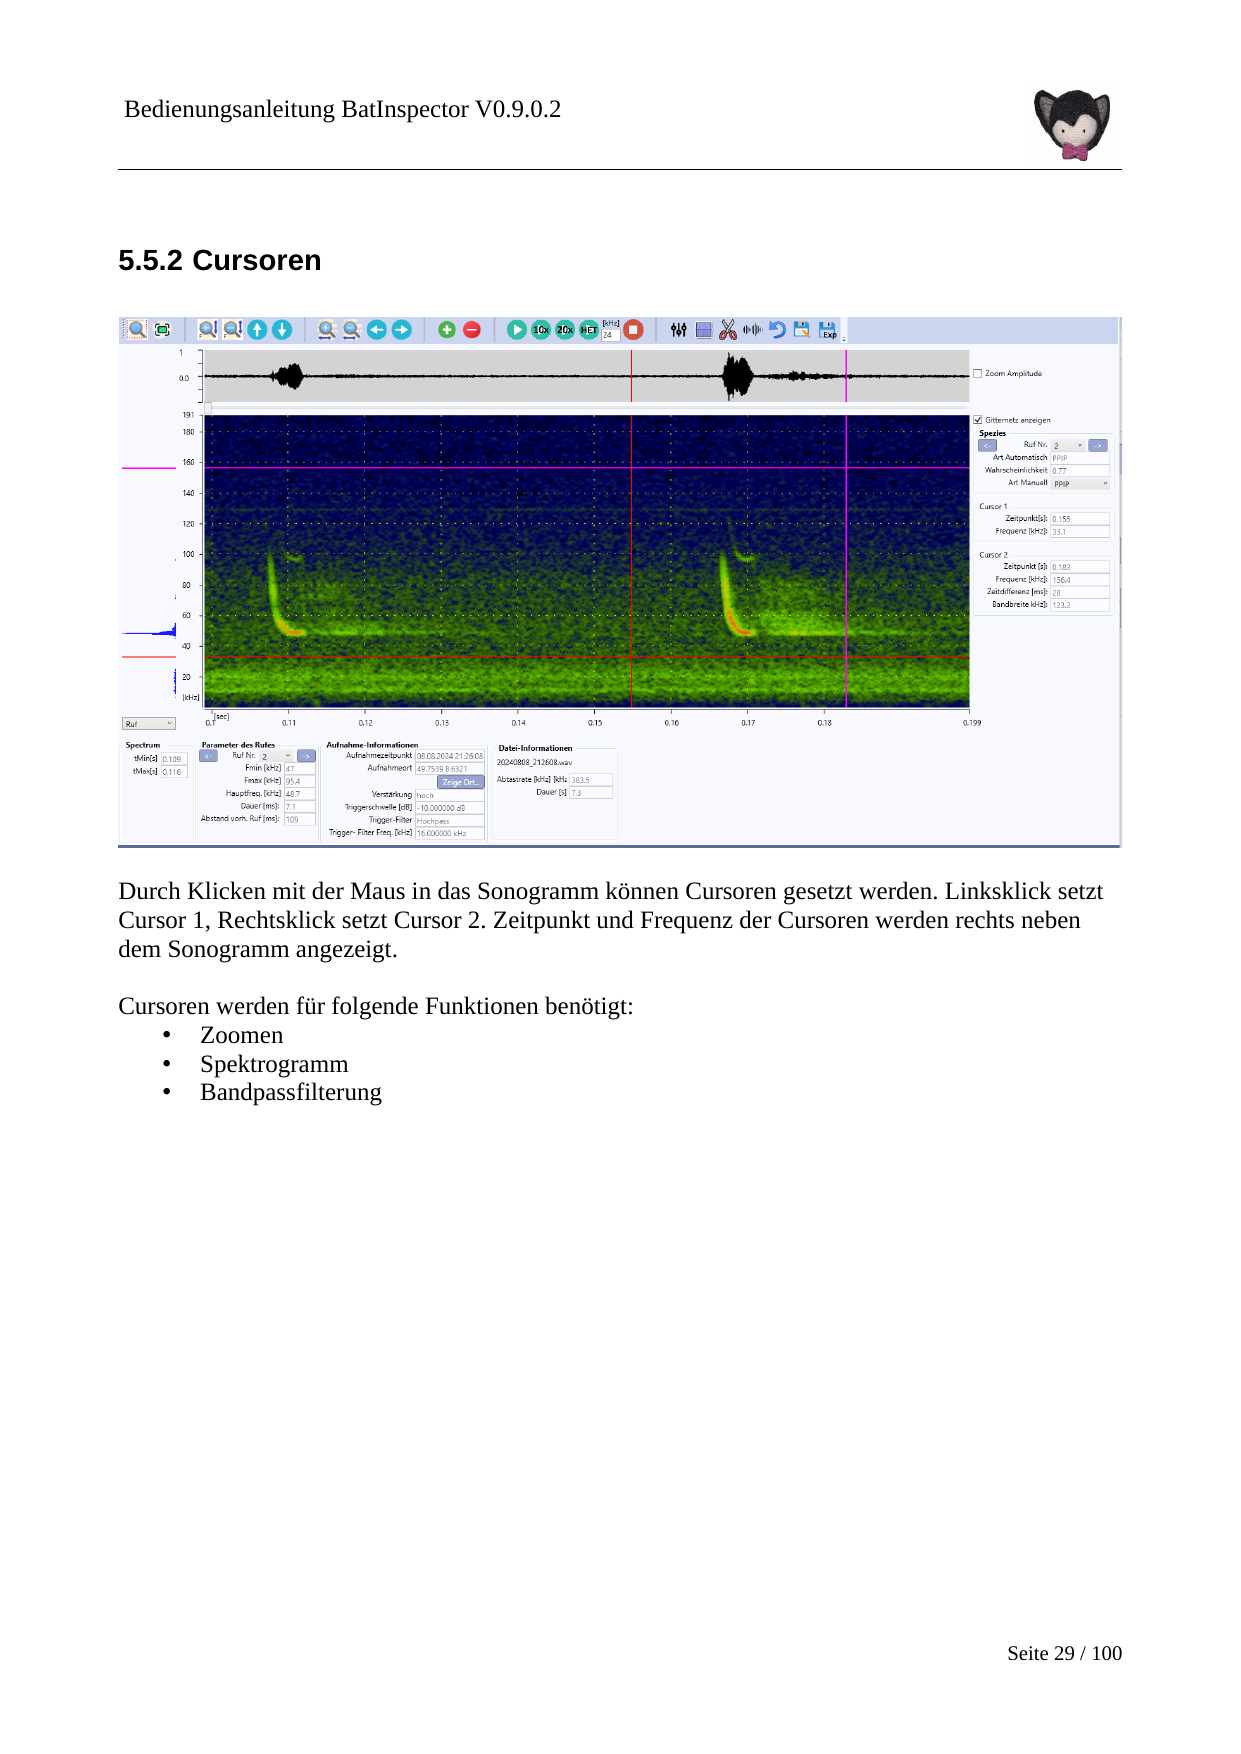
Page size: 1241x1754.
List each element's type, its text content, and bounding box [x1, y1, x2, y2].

text Durch Klicken mit der Maus in das Sonogramm können Cursoren gesetzt werden. Linksklick setzt Cursor 1, Rechtsklick setzt Cursor 2. Zeitpunkt und Frequenz der Cursoren werden rechts neben dem Sonogramm angezeigt. [118, 876, 1122, 962]
list Zoomen [162, 1020, 1122, 1049]
picture [1030, 80, 1119, 169]
picture [118, 317, 1123, 848]
subtitle Cursoren [118, 243, 1122, 276]
text Cursoren werden für folgende Funktionen benötigt: [118, 991, 1122, 1020]
list Bandpassfilterung [162, 1077, 1122, 1106]
list Spektrogramm [162, 1049, 1122, 1077]
